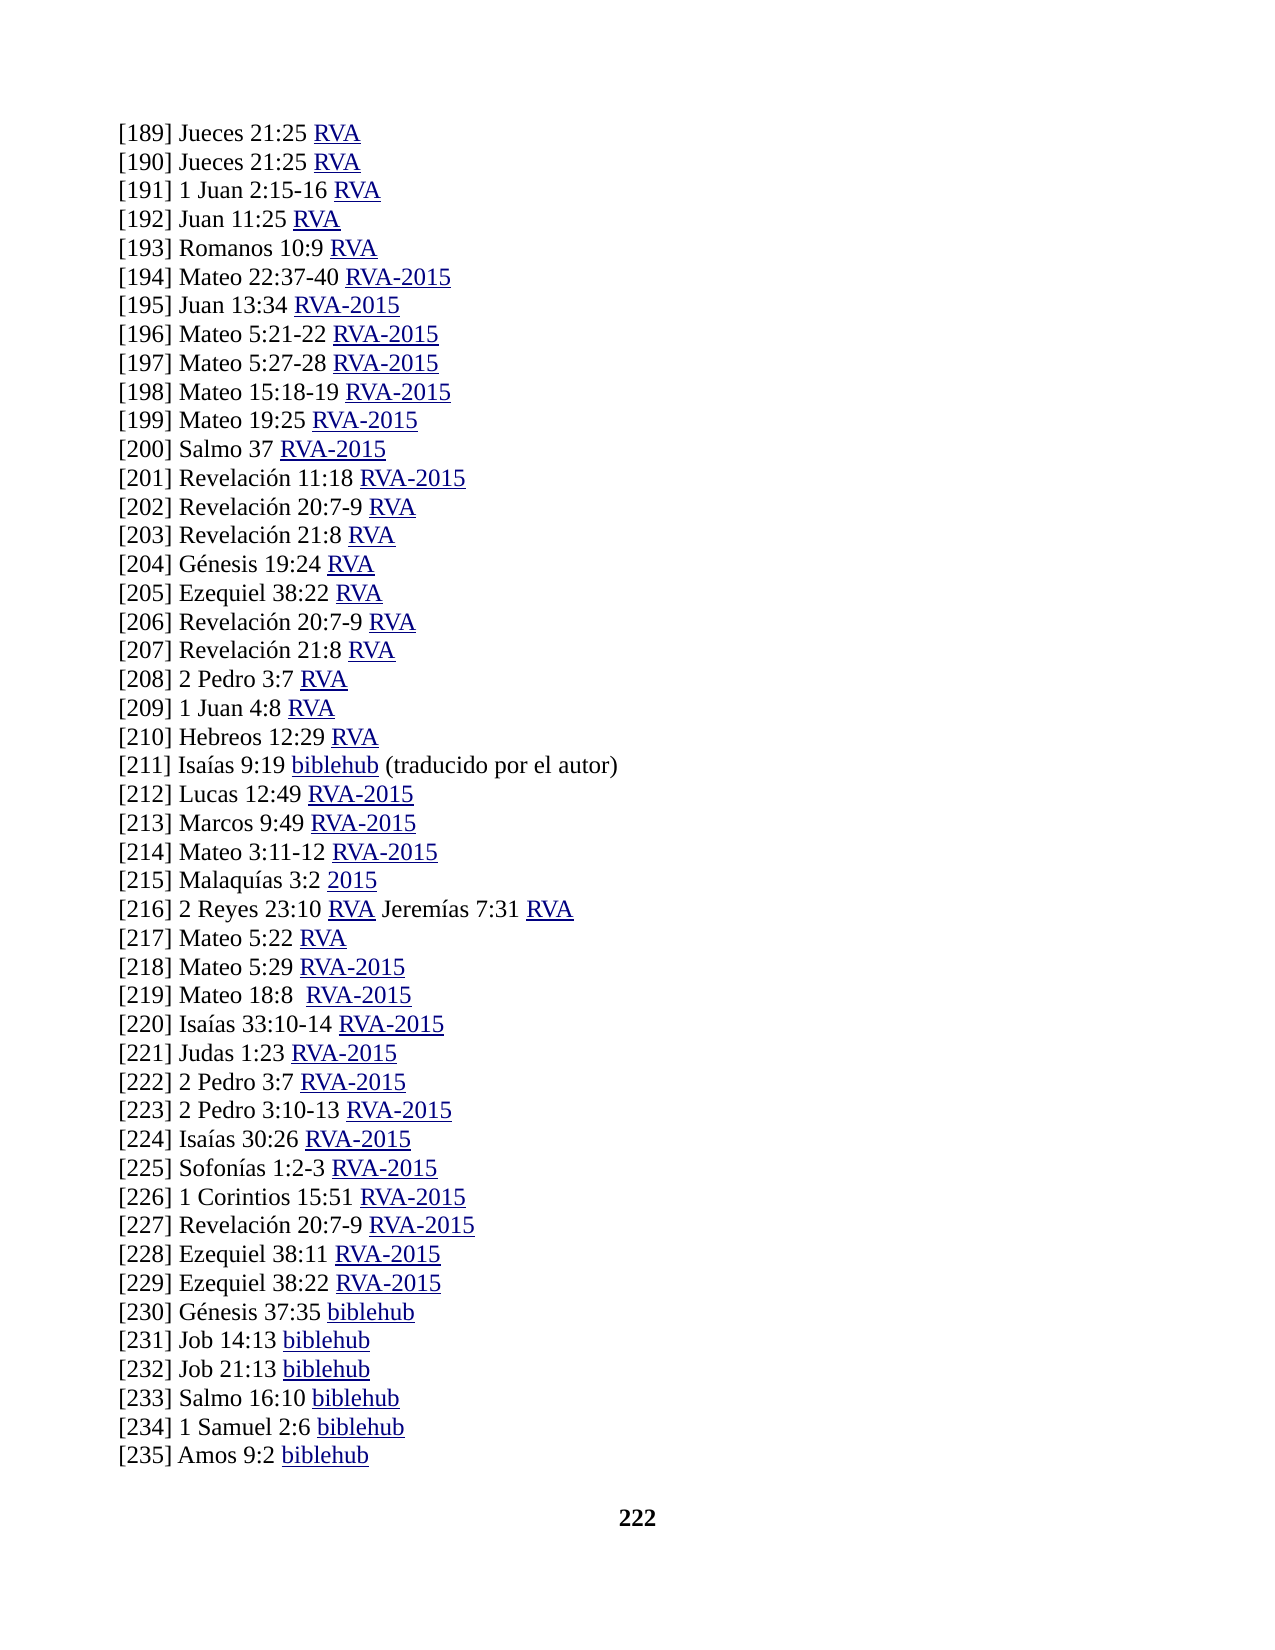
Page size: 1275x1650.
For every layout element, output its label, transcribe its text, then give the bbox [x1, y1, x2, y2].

text Revelación 21:8 RVA [118, 521, 1157, 549]
text Isaías 33:10-14 RVA-2015 [118, 1009, 1157, 1038]
text Job 21:13 biblehub [118, 1354, 1157, 1383]
text 1 Juan 4:8 RVA [118, 693, 1157, 722]
text Ezequiel 38:22 RVA [118, 578, 1157, 607]
text Revelación 21:8 RVA [118, 636, 1157, 664]
text Mateo 5:22 RVA [118, 923, 1157, 952]
text Génesis 19:24 RVA [118, 549, 1157, 578]
text 1 Corintios 15:51 RVA-2015 [118, 1182, 1157, 1211]
text Génesis 37:35 biblehub [118, 1297, 1157, 1326]
text Mateo 15:18-19 RVA-2015 [118, 377, 1157, 406]
text Mateo 3:11-12 RVA-2015 [118, 837, 1157, 866]
text Mateo 18:8 RVA-2015 [118, 981, 1157, 1009]
text Revelación 20:7-9 RVA [118, 492, 1157, 521]
text Salmo 37 RVA-2015 [118, 434, 1157, 463]
text Marcos 9:49 RVA-2015 [118, 808, 1157, 837]
text Judas 1:23 RVA-2015 [118, 1038, 1157, 1067]
text Ezequiel 38:11 RVA-2015 [118, 1239, 1157, 1268]
text Mateo 19:25 RVA-2015 [118, 406, 1157, 434]
text Ezequiel 38:22 RVA-2015 [118, 1268, 1157, 1297]
text Jueces 21:25 RVA [118, 147, 1157, 176]
text Mateo 5:27-28 RVA-2015 [118, 348, 1157, 377]
text Sofonías 1:2-3 RVA-2015 [118, 1153, 1157, 1182]
text Mateo 5:21-22 RVA-2015 [118, 319, 1157, 348]
text Revelación 20:7-9 RVA-2015 [118, 1211, 1157, 1239]
text Malaquías 3:2 2015 [118, 866, 1157, 894]
text Mateo 22:37-40 RVA-2015 [118, 262, 1157, 291]
text Revelación 11:18 RVA-2015 [118, 463, 1157, 492]
text Amos 9:2 biblehub [118, 1441, 1157, 1469]
text 2 Reyes 23:10 RVA Jeremías 7:31 RVA [118, 894, 1157, 923]
text 2 Pedro 3:10-13 RVA-2015 [118, 1096, 1157, 1124]
text 1 Samuel 2:6 biblehub [118, 1412, 1157, 1441]
text Lucas 12:49 RVA-2015 [118, 779, 1157, 808]
text Romanos 10:9 RVA [118, 233, 1157, 262]
text Mateo 5:29 RVA-2015 [118, 952, 1157, 981]
text Isaías 30:26 RVA-2015 [118, 1124, 1157, 1153]
text Juan 13:34 RVA-2015 [118, 291, 1157, 319]
text Jueces 21:25 RVA [118, 118, 1157, 147]
text 2 Pedro 3:7 RVA-2015 [118, 1067, 1157, 1096]
text Salmo 16:10 biblehub [118, 1383, 1157, 1412]
text Juan 11:25 RVA [118, 204, 1157, 233]
text Revelación 20:7-9 RVA [118, 607, 1157, 636]
text 1 Juan 2:15-16 RVA [118, 176, 1157, 204]
text Hebreos 12:29 RVA [118, 722, 1157, 751]
text Job 14:13 biblehub [118, 1326, 1157, 1354]
text 2 Pedro 3:7 RVA [118, 664, 1157, 693]
text Isaías 9:19 biblehub (traducido por el autor) [118, 751, 1157, 779]
